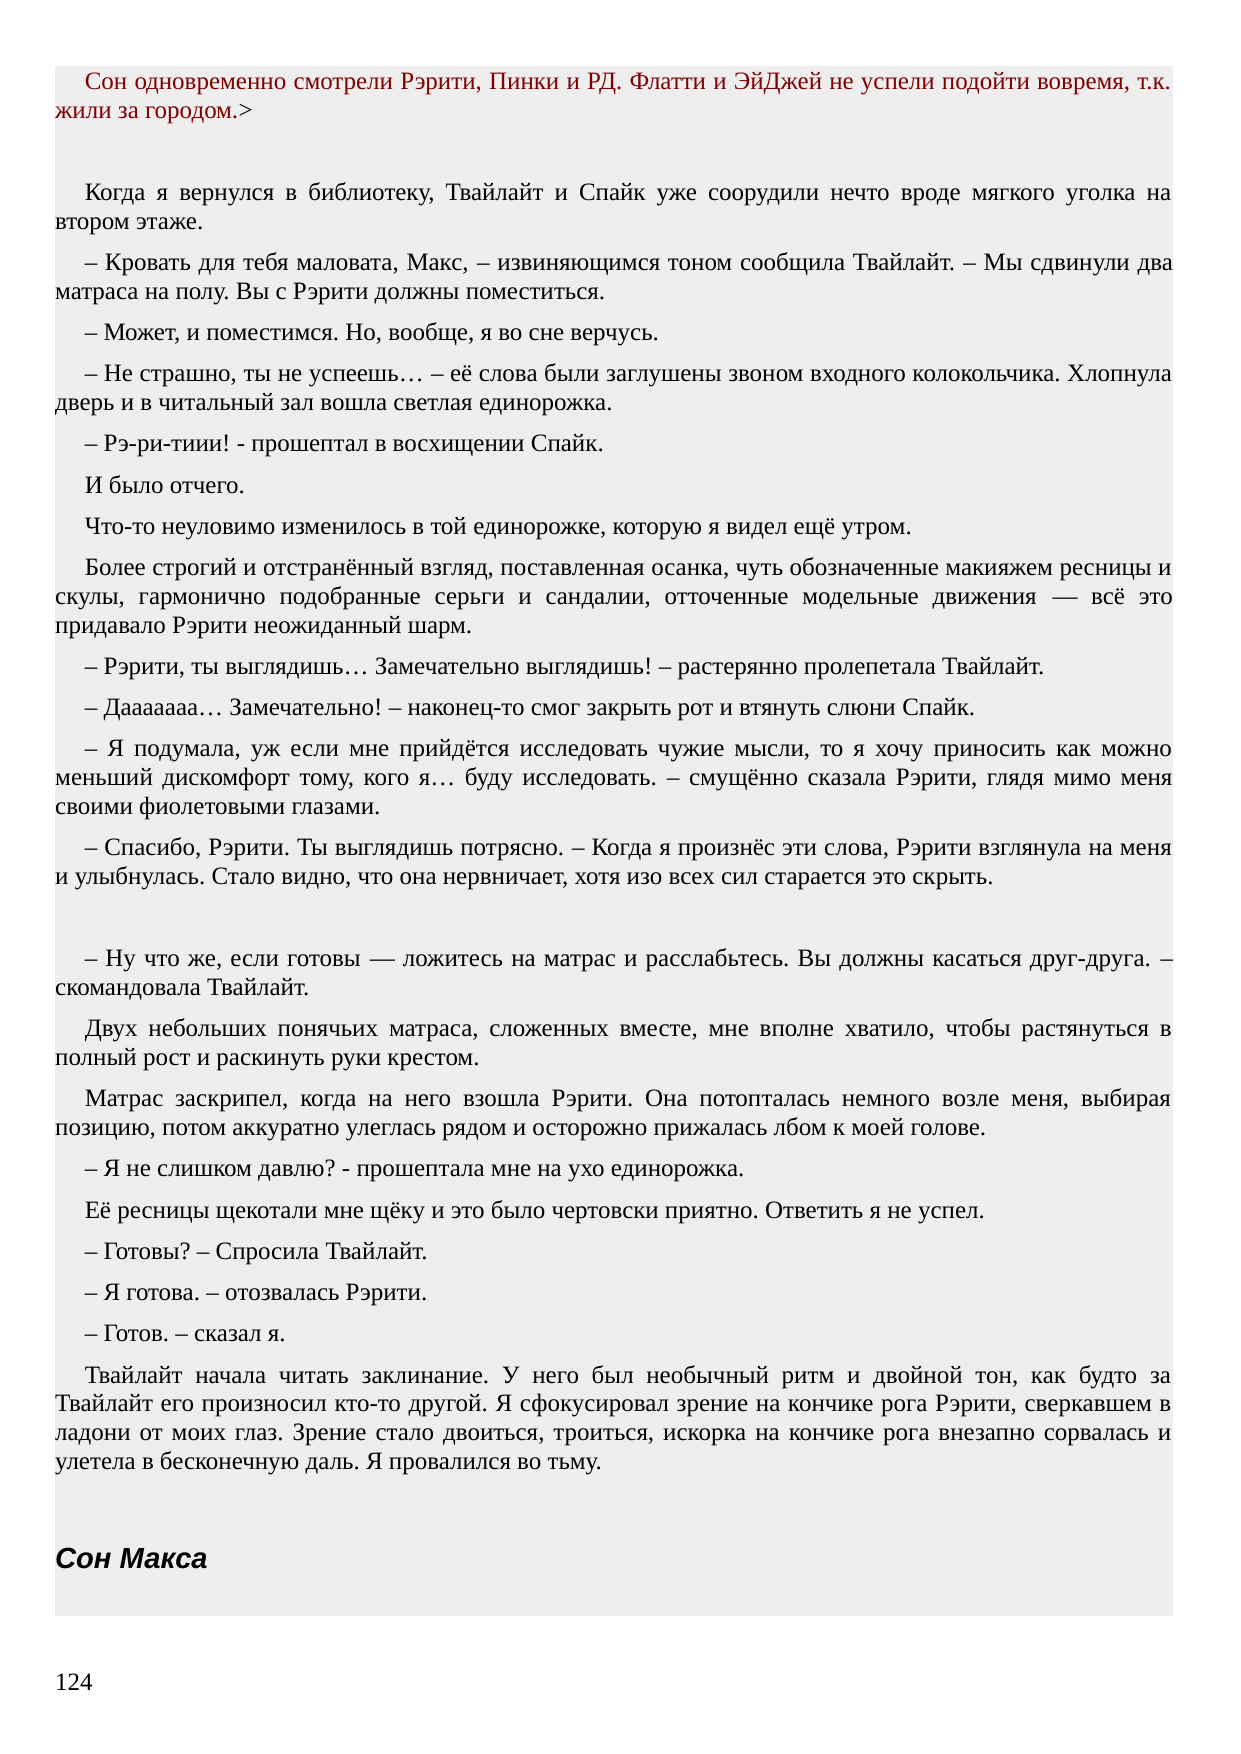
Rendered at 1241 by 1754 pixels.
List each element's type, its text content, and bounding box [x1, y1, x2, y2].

text – Готовы? – Спросила Твайлайт. [55, 1236, 1173, 1265]
text – Спасибо, Рэрити. Ты выглядишь потрясно. – Когда я произнёс эти слова, Рэрити взглянула на меня и улыбнулась. Стало видно, что она нервничает, хотя изо всех сил старается это скрыть. [55, 832, 1173, 890]
text – Кровать для тебя маловата, Макс, – извиняющимся тоном сообщила Твайлайт. – Мы сдвинули два матраса на полу. Вы с Рэрити должны поместиться. [55, 247, 1173, 305]
text Более строгий и отстранённый взгляд, поставленная осанка, чуть обозначенные макияжем ресницы и скулы, гармонично подобранные серьги и сандалии, отточенные модельные движения — всё это придавало Рэрити неожиданный шарм. [55, 552, 1173, 638]
text Двух небольших понячьих матраса, сложенных вместе, мне вполне хватило, чтобы растянуться в полный рост и раскинуть руки крестом. [55, 1013, 1173, 1071]
text Её ресницы щекотали мне щёку и это было чертовски приятно. Ответить я не успел. [55, 1195, 1173, 1223]
text Что-то неуловимо изменилось в той единорожке, которую я видел ещё утром. [55, 511, 1173, 540]
text – Рэ-ри-тиии! - прошептал в восхищении Спайк. [55, 428, 1173, 457]
text Когда я вернулся в библиотеку, Твайлайт и Спайк уже соорудили нечто вроде мягкого уголка на втором этаже. [55, 177, 1173, 235]
text И было отчего. [55, 470, 1173, 498]
text – Я не слишком давлю? - прошептала мне на ухо единорожка. [55, 1153, 1173, 1182]
text – Дааааааа… Замечательно! – наконец-то смог закрыть рот и втянуть слюни Спайк. [55, 692, 1173, 721]
text Твайлайт начала читать заклинание. У него был необычный ритм и двойной тон, как будто за Твайлайт его произносил кто-то другой. Я сфокусировал зрение на кончике рога Рэрити, сверкавшем в ладони от моих глаз. Зрение стало двоиться, троиться, искорка на кончике рога внезапно сорвалась и улетела в бесконечную даль. Я провалился во тьму. [55, 1360, 1173, 1475]
text Сон одновременно смотрели Рэрити, Пинки и РД. Флатти и ЭйДжей не успели подойти вовремя, т.к. жили за городом.> [55, 66, 1173, 123]
text – Готов. – сказал я. [55, 1318, 1173, 1347]
text – Может, и поместимся. Но, вообще, я во сне верчусь. [55, 317, 1173, 346]
text Матрас заскрипел, когда на него взошла Рэрити. Она потопталась немного возле меня, выбирая позицию, потом аккуратно улеглась рядом и осторожно прижалась лбом к моей голове. [55, 1083, 1173, 1141]
text – Рэрити, ты выглядишь… Замечательно выглядишь! – растерянно пролепетала Твайлайт. [55, 651, 1173, 680]
text – Не страшно, ты не успеешь… – её слова были заглушены звоном входного колокольчика. Хлопнула дверь и в читальный зал вошла светлая единорожка. [55, 358, 1173, 416]
text – Я подумала, уж если мне прийдётся исследовать чужие мысли, то я хочу приносить как можно меньший дискомфорт тому, кого я… буду исследовать. – смущённо сказала Рэрити, глядя мимо меня своими фиолетовыми глазами. [55, 733, 1173, 820]
text – Ну что же, если готовы — ложитесь на матрас и расслабьтесь. Вы должны касаться друг-друга. – скомандовала Твайлайт. [55, 943, 1173, 1001]
subtitle Сон Макса [55, 1541, 1173, 1574]
text – Я готова. – отозвалась Рэрити. [55, 1277, 1173, 1306]
